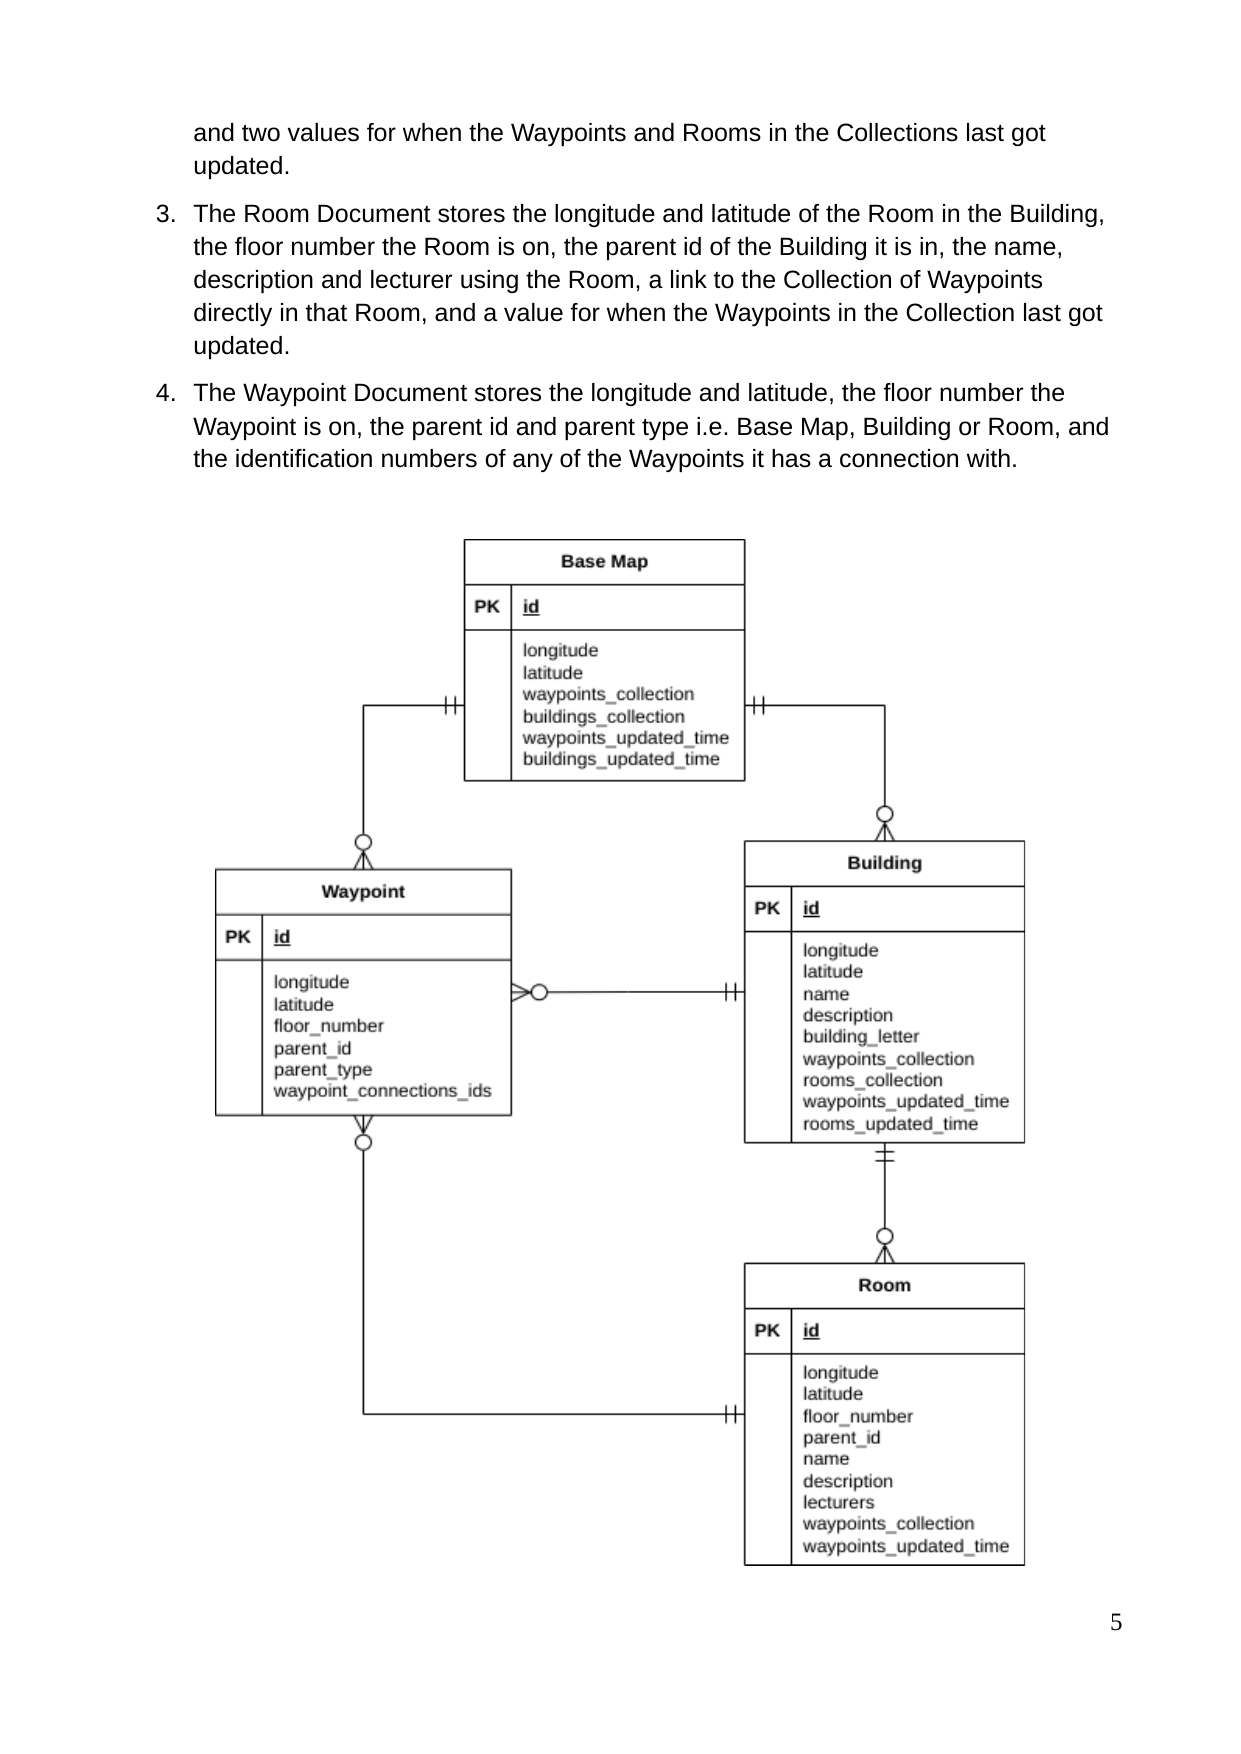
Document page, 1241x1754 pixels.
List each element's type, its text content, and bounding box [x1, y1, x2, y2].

list The Room Document stores the longitude and latitude of the Room in the Building, the floor number the Room is on, the parent id of the Building it is in, the name, description and lecturer using the Room, a link to the Collection of Waypoints directly in that Room, and a value for when the Waypoints in the Collection last got updated. [156, 199, 1122, 359]
list and two values for when the Waypoints and Rooms in the Collections last got updated. [156, 118, 1122, 180]
list The Waypoint Document stores the longitude and latitude, the floor number the Waypoint is on, the parent id and parent type i.e. Base Map, Building or Room, and the identification numbers of any of the Waypoints it has a connection with. [156, 378, 1122, 473]
picture [215, 539, 1026, 1566]
